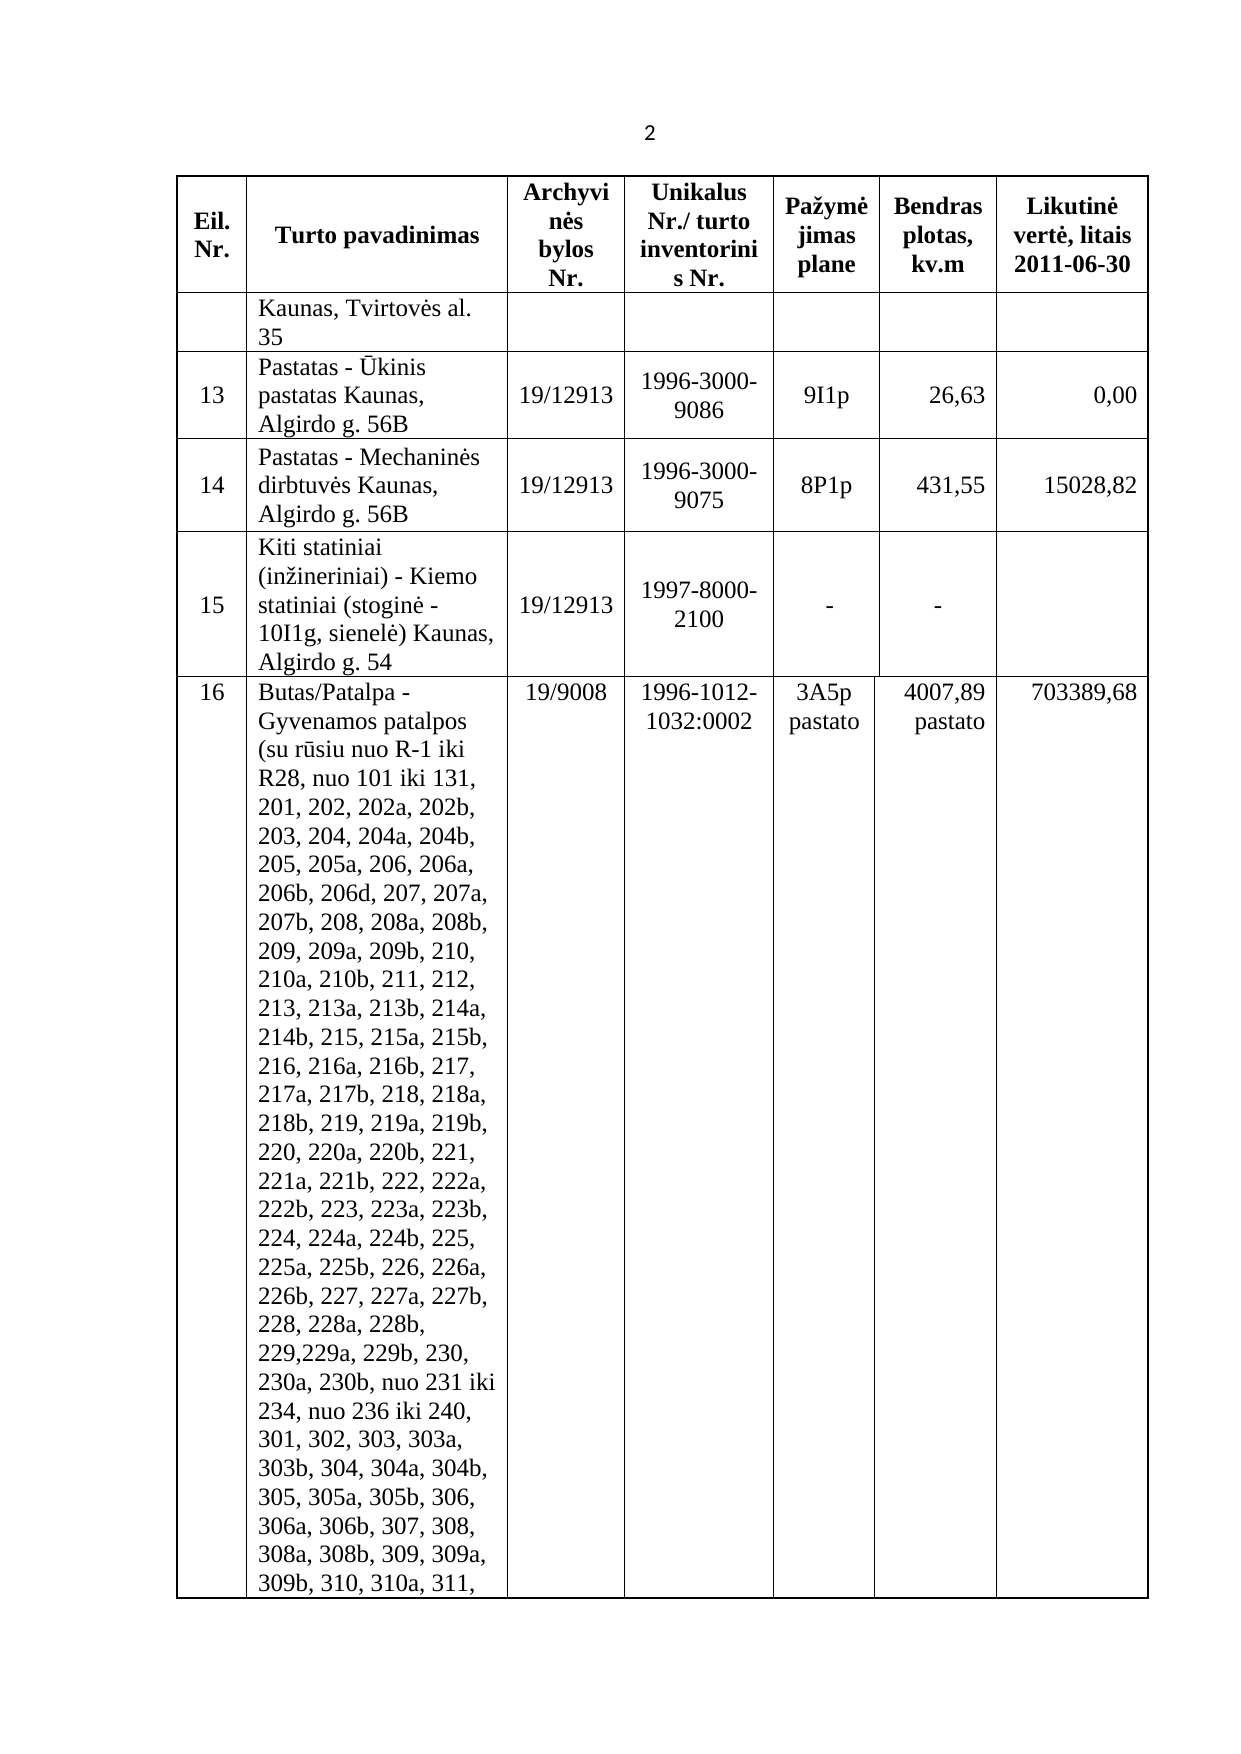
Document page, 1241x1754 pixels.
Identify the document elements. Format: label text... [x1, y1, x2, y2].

table_cell 19/12913 [508, 439, 624, 531]
table_cell 16 [178, 677, 246, 1597]
table_cell 19/9008 [508, 677, 624, 1597]
table_cell 14 [178, 439, 246, 531]
table_header Likutinė vertė, litais 2011-06-30 [997, 177, 1147, 292]
table_cell 1996-1012-1032:0002 [625, 677, 773, 1597]
table_header Pažymėjimas plane [774, 177, 879, 292]
table_cell [178, 293, 246, 351]
table_cell 15 [178, 532, 246, 676]
table_cell 4007,89 pastato [875, 677, 996, 1597]
table_cell 1996-3000-9075 [625, 439, 773, 531]
table_cell Butas/Patalpa - Gyvenamos patalpos (su rūsiu nuo R-1 iki R28, nuo 101 iki 131, 201, 202, 202a, 202b, 203, 204, 204a, 204b, 205, 205a, 206, 206a, 206b, 206d, 207, 207a, 207b, 208, 208a, 208b, 209, 209a, 209b, 210, 210a, 210b, 211, 212, 213, 213a, 213b, 214a, 214b, 215, 215a, 215b, 216, 216a, 216b, 217, 217a, 217b, 218, 218a, 218b, 219, 219a, 219b, 220, 220a, 220b, 221, 221a, 221b, 222, 222a, 222b, 223, 223a, 223b, 224, 224a, 224b, 225, 225a, 225b, 226, 226a, 226b, 227, 227a, 227b, 228, 228a, 228b, 229,229a, 229b, 230, 230a, 230b, nuo 231 iki 234, nuo 236 iki 240, 301, 302, 303, 303a, 303b, 304, 304a, 304b, 305, 305a, 305b, 306, 306a, 306b, 307, 308, 308a, 308b, 309, 309a, 309b, 310, 310a, 311, [247, 677, 507, 1597]
table_cell - [880, 532, 996, 676]
table_header Archyvinės bylos Nr. [508, 177, 624, 292]
table_cell [997, 532, 1147, 676]
table_cell 1997-8000-2100 [625, 532, 773, 676]
table_cell 15028,82 [997, 439, 1147, 531]
table_cell 3A5p pastato [774, 677, 874, 1597]
table_cell Kiti statiniai (inžineriniai) - Kiemo statiniai (stoginė - 10I1g, sienelė) Kaunas, Algirdo g. 54 [247, 532, 507, 676]
table_cell Kaunas, Tvirtovės al. 35 [247, 293, 507, 351]
table_cell 13 [178, 352, 246, 438]
table_cell [997, 293, 1147, 351]
table_cell - [774, 532, 879, 676]
table_cell 19/12913 [508, 352, 624, 438]
table_cell 431,55 [880, 439, 996, 531]
table_header Unikalus Nr./ turto inventorinis Nr. [625, 177, 773, 292]
table_cell [625, 293, 773, 351]
table_cell - [774, 293, 879, 351]
table_cell 703389,68 [997, 677, 1147, 1597]
table_header Eil.Nr. [178, 177, 246, 292]
table_header Turto pavadinimas [247, 177, 507, 292]
table_cell 8P1p [774, 439, 879, 531]
table_cell Pastatas - Mechaninės dirbtuvės Kaunas, Algirdo g. 56B [247, 439, 507, 531]
table_cell 0,00 [997, 352, 1147, 438]
table_cell 26,63 [880, 352, 996, 438]
table_cell 9I1p [774, 352, 879, 438]
table_cell - [508, 293, 624, 351]
table_cell - [880, 293, 996, 351]
table_cell Pastatas - Ūkinis pastatas Kaunas, Algirdo g. 56B [247, 352, 507, 438]
table_header Bendras plotas, kv.m [880, 177, 996, 292]
table_cell 19/12913 [508, 532, 624, 676]
table_cell 1996-3000-9086 [625, 352, 773, 438]
